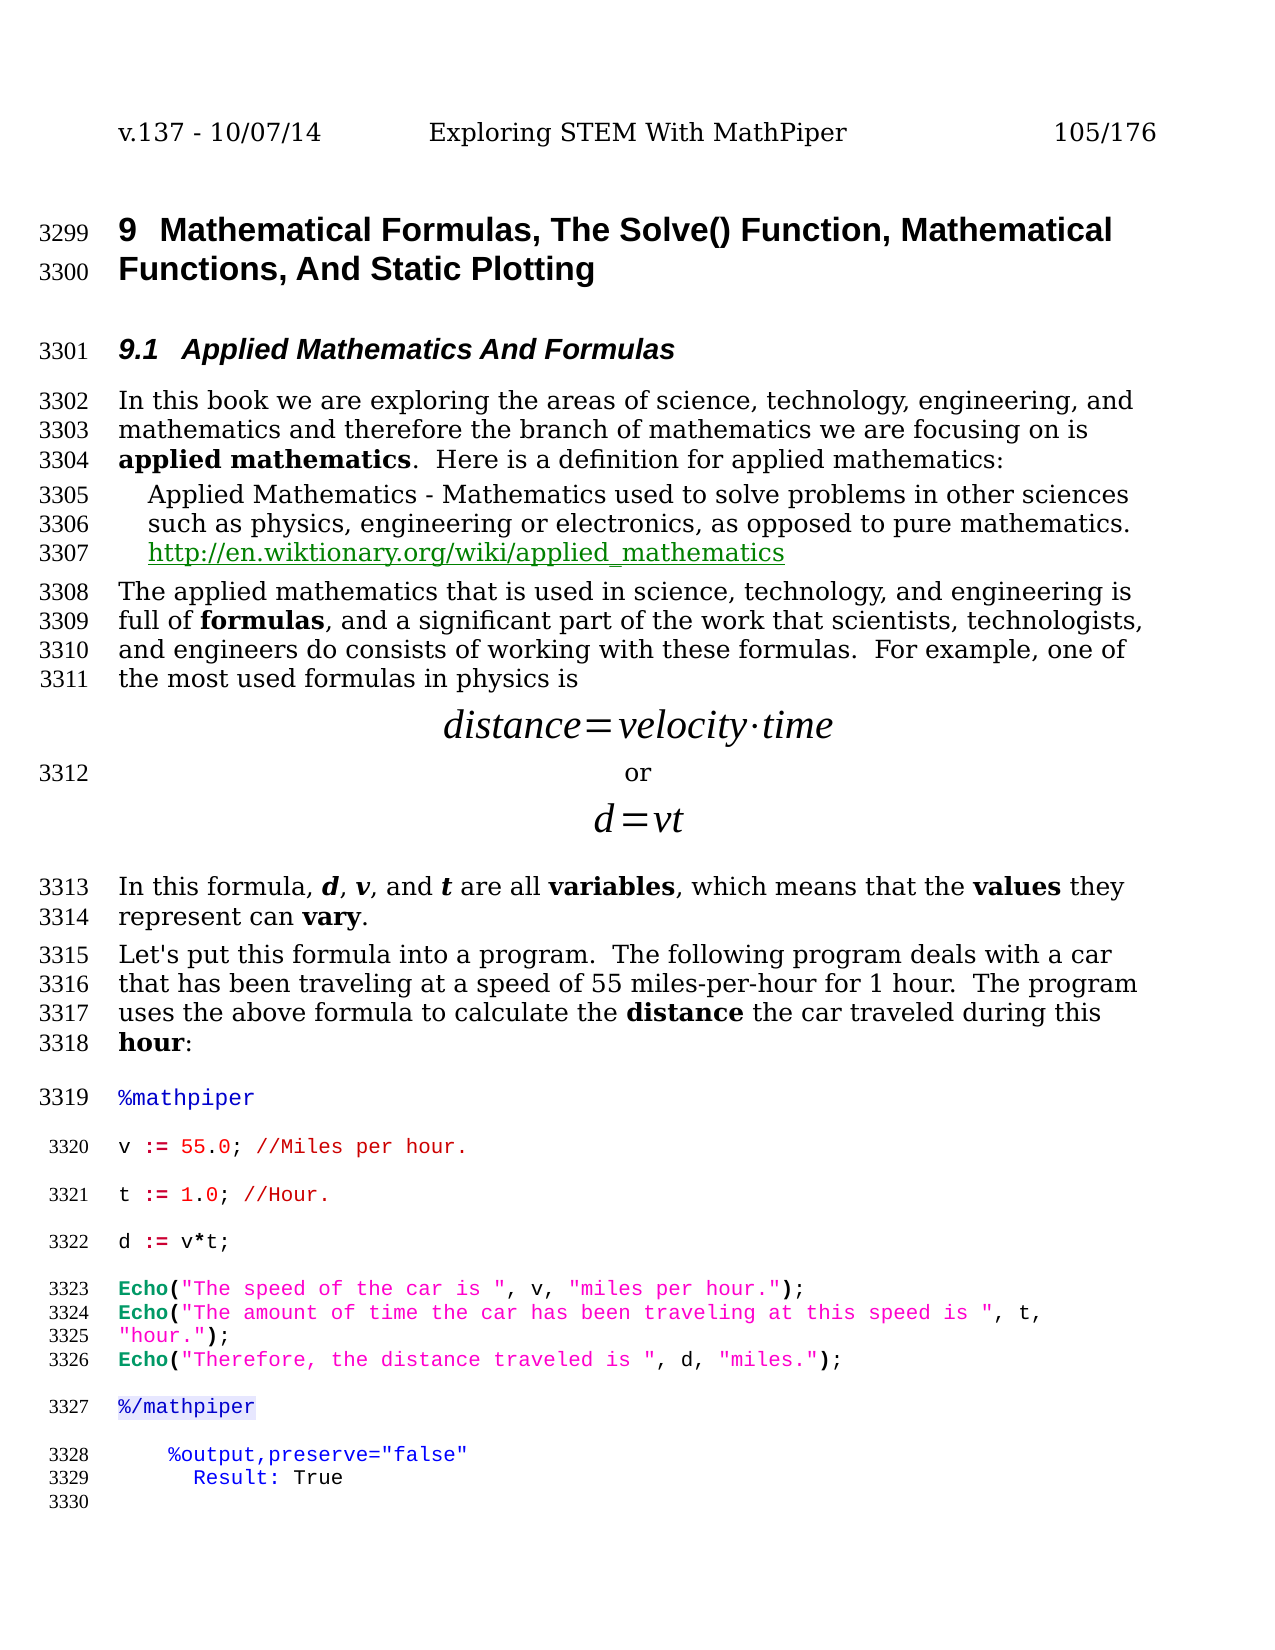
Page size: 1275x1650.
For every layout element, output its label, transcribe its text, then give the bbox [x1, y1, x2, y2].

text Echo("Therefore, the distance traveled is ", d, "miles."); [118, 1349, 1157, 1373]
text or [118, 758, 1157, 787]
text Result: True [118, 1467, 1157, 1491]
text In this book we are exploring the areas of science, technology, engineering, and mathematics and therefore the branch of mathematics we are focusing on is applied mathematics. Here is a definition for applied mathematics: [118, 387, 1157, 474]
text %mathpiper [118, 1087, 1157, 1113]
subtitle Mathematical Formulas, The Solve() Function, Mathematical Functions, And Static Plotting [118, 210, 1157, 287]
text Applied Mathematics - Mathematics used to solve problems in other sciences such as physics, engineering or electronics, as opposed to pure mathematics. http://en.wiktionary.org/wiki/applied_mathematics [148, 480, 1157, 568]
text Echo("The amount of time the car has been traveling at this speed is ", t, "hour."); [118, 1302, 1157, 1349]
text %output,preserve="false" [118, 1444, 1157, 1467]
text t := 1.0; //Hour. [118, 1183, 1157, 1207]
text d := v*t; [118, 1231, 1157, 1254]
subtitle Applied Mathematics And Formulas [118, 332, 1157, 366]
text Let's put this formula into a program. The following program deals with a car that has been traveling at a speed of 55 miles-per-hour for 1 hour. The program uses the above formula to calculate the distance the car traveled during this hour: [118, 940, 1157, 1057]
text %/mathpiper [118, 1396, 1157, 1420]
text v := 55.0; //Miles per hour. [118, 1136, 1157, 1160]
text Echo("The speed of the car is ", v, "miles per hour."); [118, 1278, 1157, 1302]
text In this formula, d, v, and t are all variables, which means that the values they represent can vary. [118, 872, 1157, 931]
text The applied mathematics that is used in science, technology, and engineering is full of formulas, and a significant part of the work that scientists, technologists, and engineers do consists of working with these formulas. For example, one of the most used formulas in physics is [118, 577, 1157, 694]
